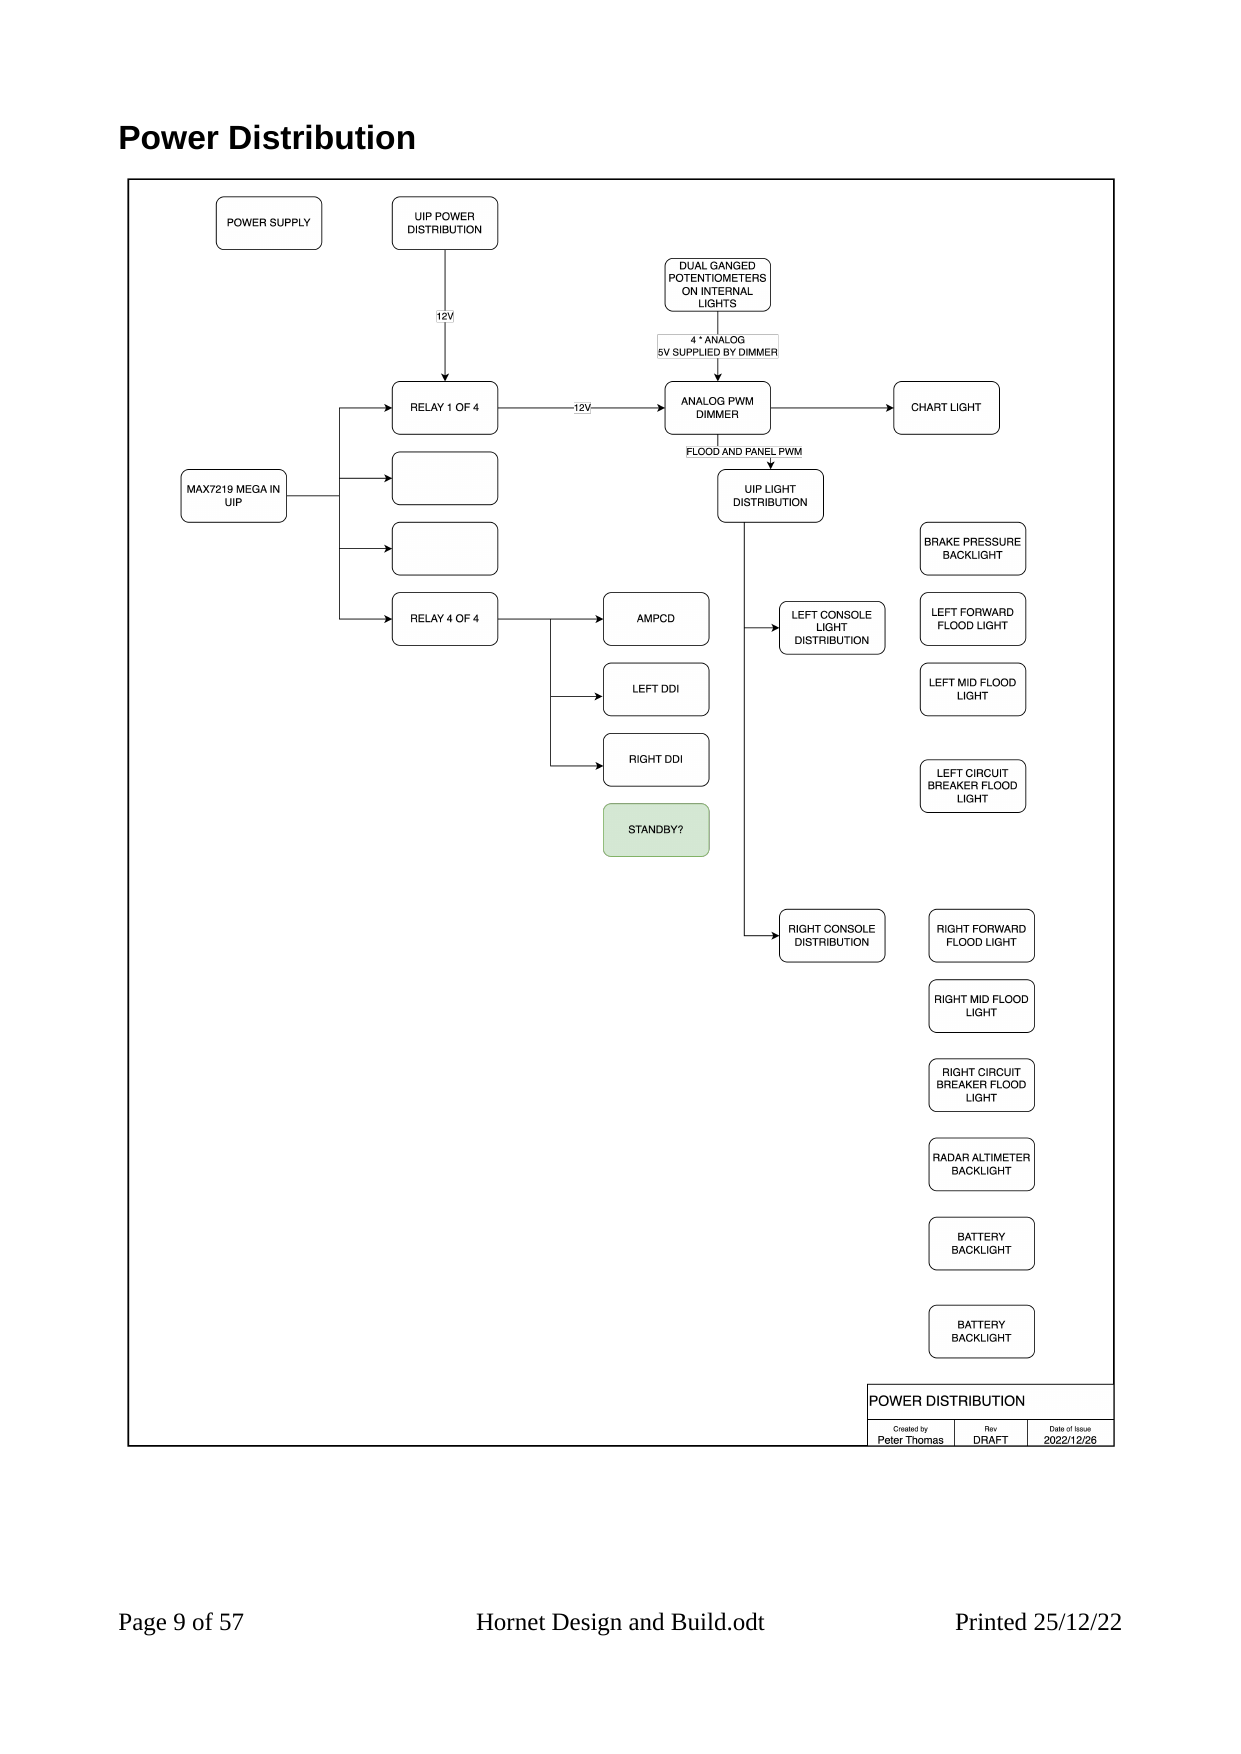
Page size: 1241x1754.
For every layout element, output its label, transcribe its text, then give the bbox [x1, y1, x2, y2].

subtitle Power Distribution [118, 118, 1122, 157]
picture [118, 169, 1123, 1455]
